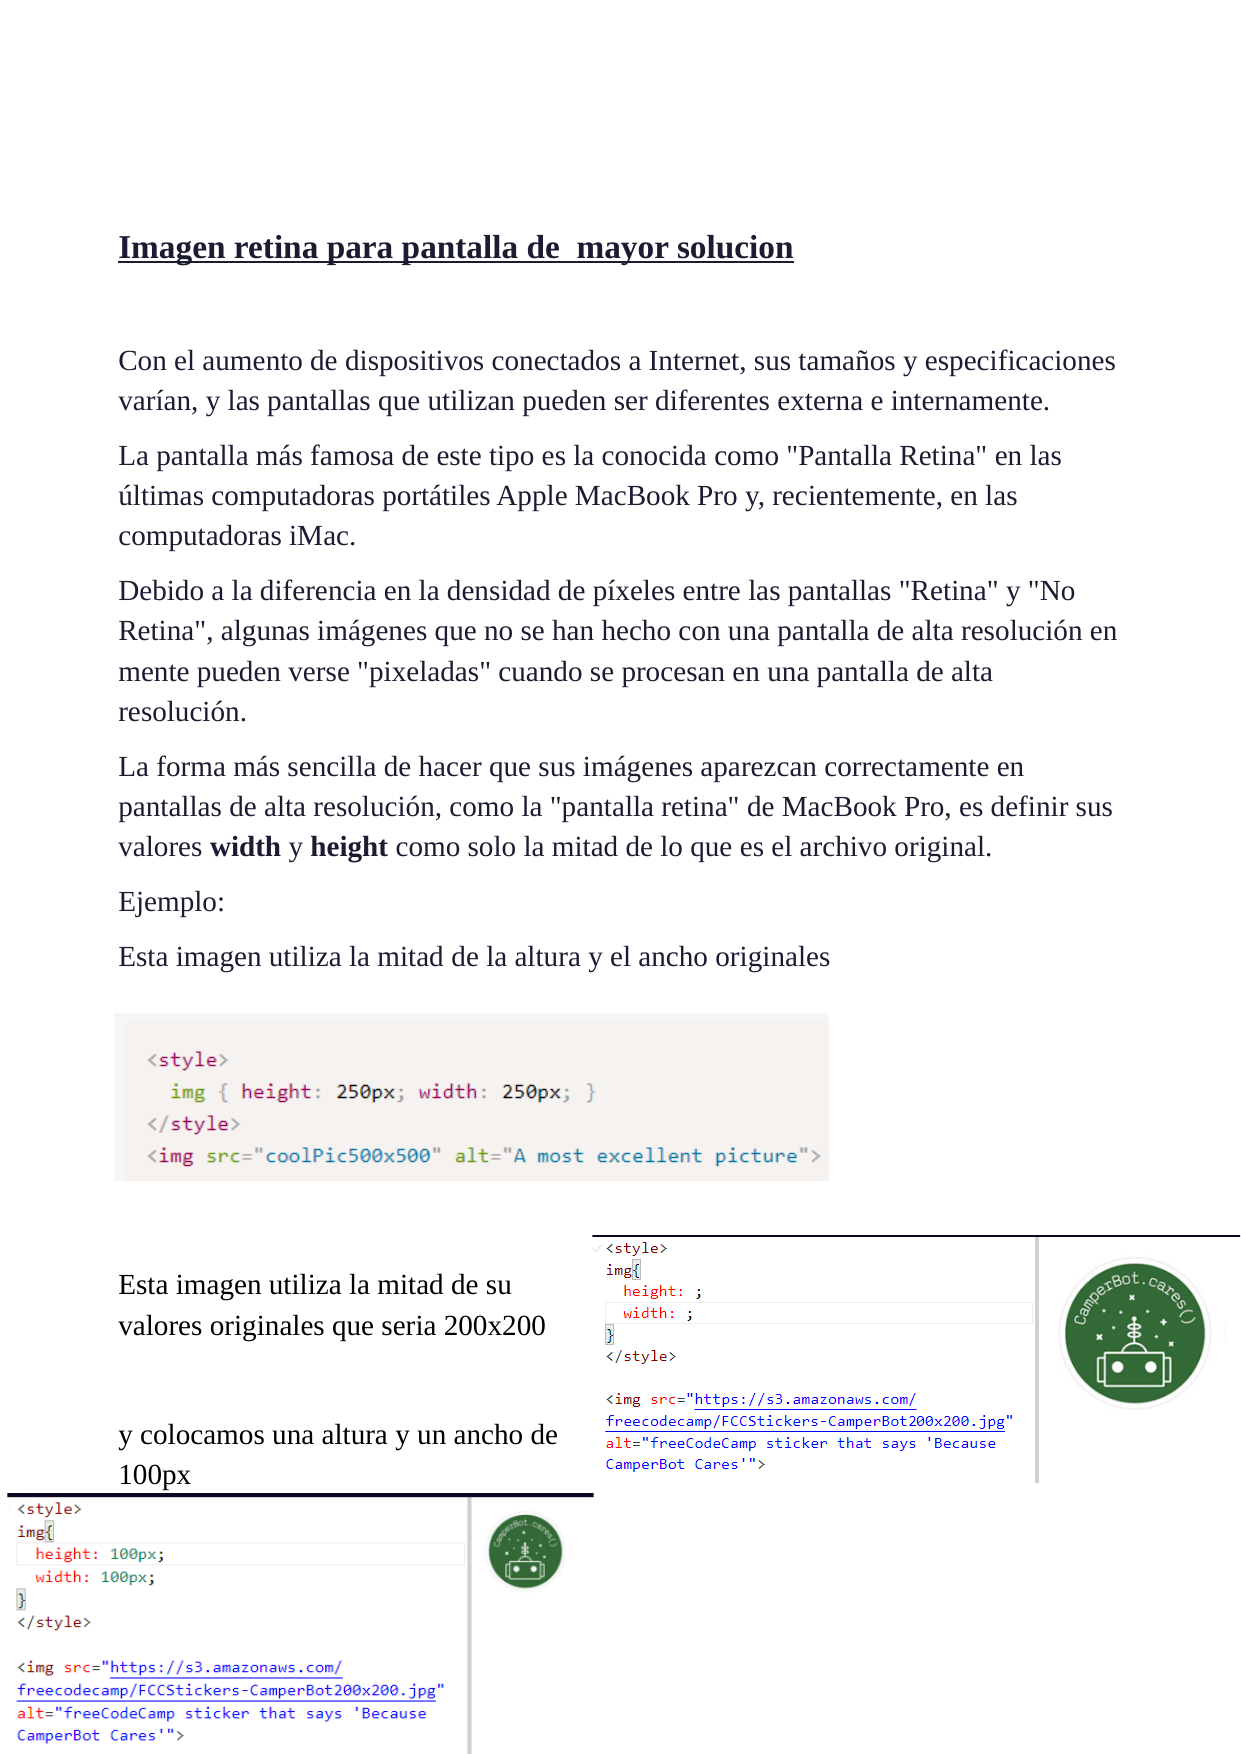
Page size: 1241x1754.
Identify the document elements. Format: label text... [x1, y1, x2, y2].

text Ejemplo: [118, 884, 1122, 917]
picture [7, 1493, 594, 1754]
text Con el aumento de dispositivos conectados a Internet, sus tamaños y especificaciones varían, y las pantallas que utilizan pueden ser diferentes externa e internamente. [118, 343, 1122, 417]
text Esta imagen utiliza la mitad de la altura y el ancho originales [118, 939, 1122, 972]
text La forma más sencilla de hacer que sus imágenes aparezcan correctamente en pantallas de alta resolución, como la "pantalla retina" de MacBook Pro, es definir sus valores width y height como solo la mitad de lo que es el archivo original. [118, 749, 1122, 863]
picture [113, 1013, 829, 1181]
text Esta imagen utiliza la mitad de su valores originales que seria 200x200 [118, 1267, 592, 1341]
text Imagen retina para pantalla de mayor solucion [118, 228, 1122, 266]
text y colocamos una altura y un ancho de 100px [118, 1417, 1122, 1491]
text La pantalla más famosa de este tipo es la conocida como "Pantalla Retina" en las últimas computadoras portátiles Apple MacBook Pro y, recientemente, en las computadoras iMac. [118, 438, 1122, 552]
text Debido a la diferencia en la densidad de píxeles entre las pantallas "Retina" y "No Retina", algunas imágenes que no se han hecho con una pantalla de alta resolución en mente pueden verse "pixeladas" cuando se procesan en una pantalla de alta resolución. [118, 573, 1122, 727]
picture [592, 1235, 1241, 1483]
